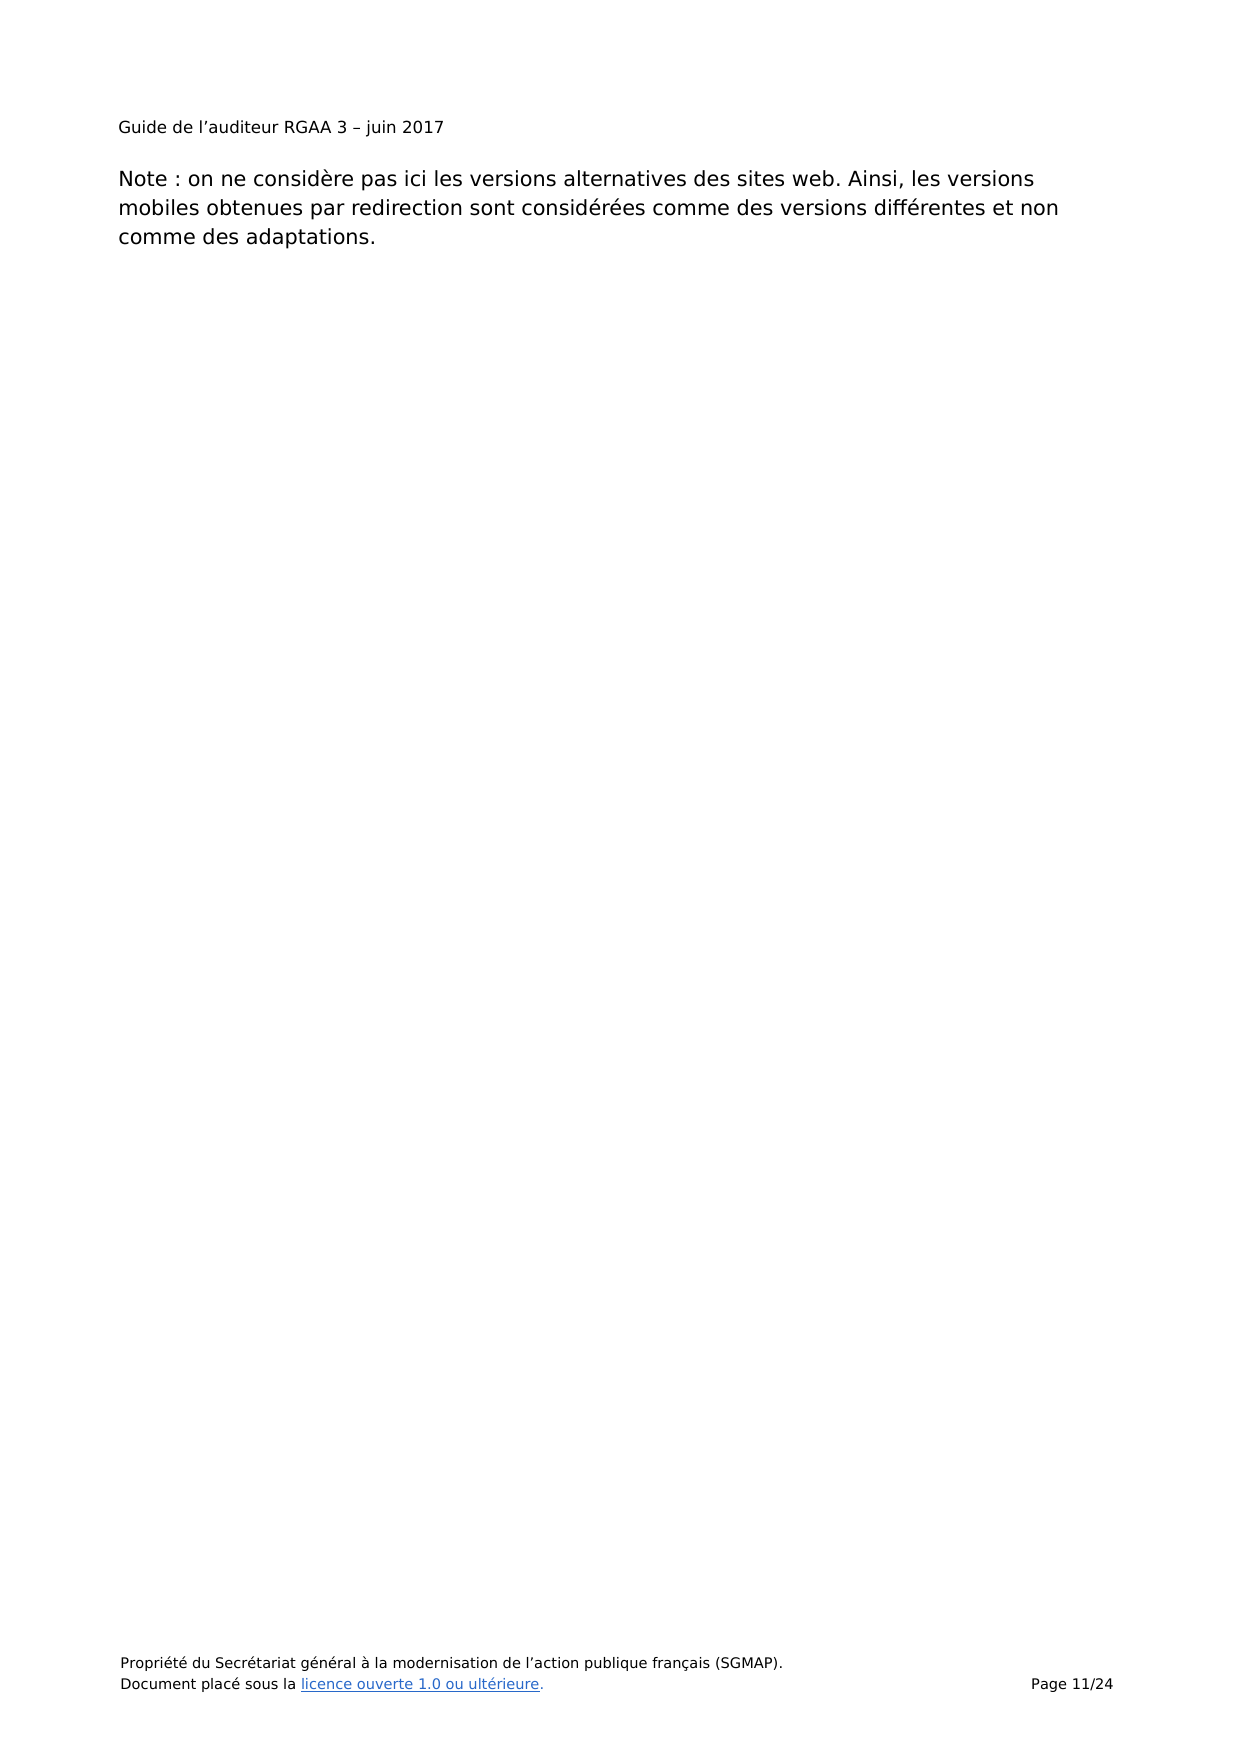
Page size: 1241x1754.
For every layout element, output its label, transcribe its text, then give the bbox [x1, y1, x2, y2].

text Note : on ne considère pas ici les versions alternatives des sites web. Ainsi, les versions mobiles obtenues par redirection sont considérées comme des versions différentes et non comme des adaptations. [118, 167, 1122, 249]
